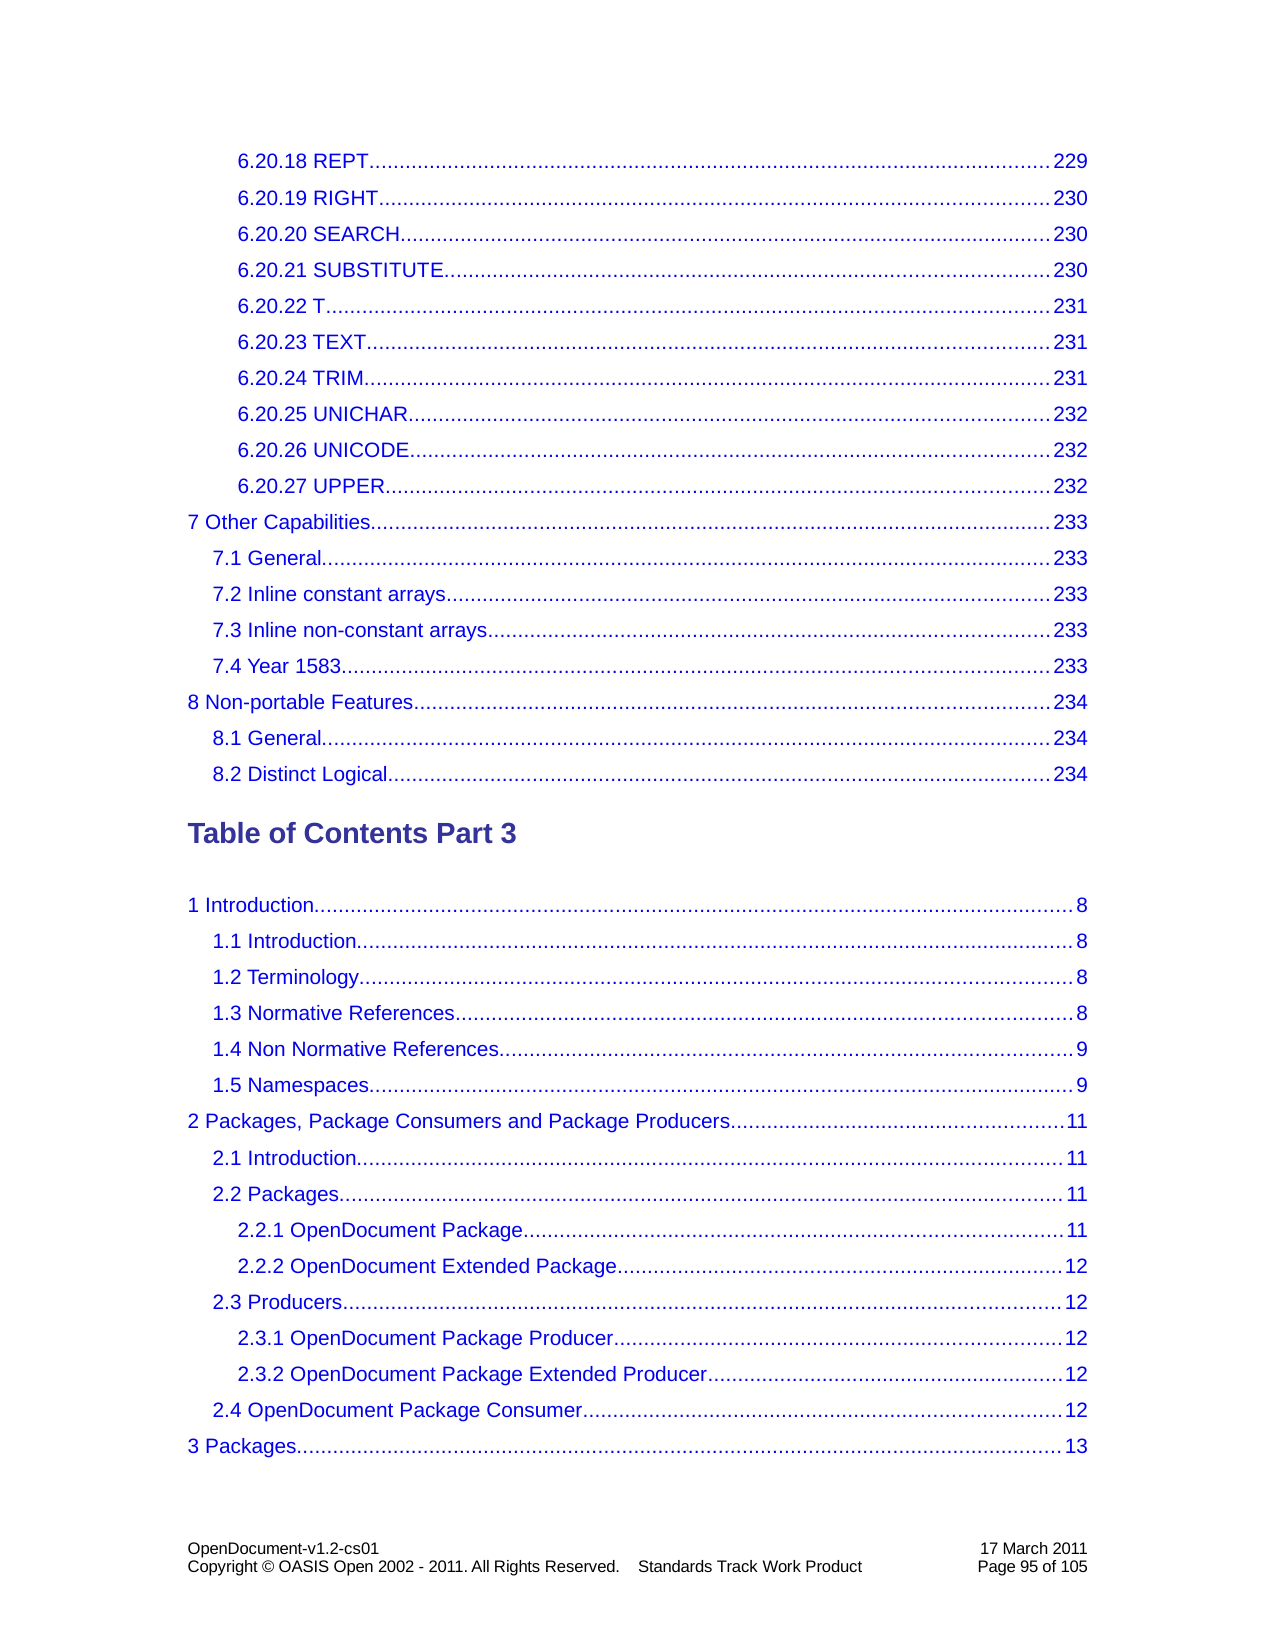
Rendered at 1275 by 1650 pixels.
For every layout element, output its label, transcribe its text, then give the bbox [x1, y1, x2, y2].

text 2.3 Producers 12 [212, 1290, 1088, 1314]
text 1.3 Normative References 8 [212, 1002, 1088, 1025]
text 2 Packages, Package Consumers and Package Producers 11 [187, 1110, 1088, 1133]
text 6.20.23 TEXT 231 [237, 330, 1088, 354]
text 1 Introduction 8 [187, 894, 1088, 917]
text 8.1 General 234 [212, 727, 1088, 750]
text 7.3 Inline non-constant arrays 233 [212, 618, 1088, 642]
text 2.1 Introduction 11 [212, 1146, 1088, 1169]
text 2.3.2 OpenDocument Package Extended Producer 12 [237, 1362, 1088, 1386]
text 2.2 Packages 11 [212, 1182, 1088, 1206]
text 7 Other Capabilities 233 [187, 510, 1088, 534]
text 2.2.1 OpenDocument Package 11 [237, 1218, 1088, 1242]
text 6.20.19 RIGHT 230 [237, 186, 1088, 209]
title Table of Contents Part 3 [187, 817, 1088, 850]
text 1.2 Terminology 8 [212, 966, 1088, 989]
text 2.2.2 OpenDocument Extended Package 12 [237, 1254, 1088, 1278]
text 2.4 OpenDocument Package Consumer 12 [212, 1398, 1088, 1422]
text 7.4 Year 1583 233 [212, 654, 1088, 678]
text 1.1 Introduction 8 [212, 930, 1088, 953]
text 3 Packages 13 [187, 1434, 1088, 1458]
text 8 Non-portable Features 234 [187, 691, 1088, 714]
text 8.2 Distinct Logical 234 [212, 763, 1088, 786]
text 7.1 General 233 [212, 546, 1088, 570]
text 6.20.22 T 231 [237, 294, 1088, 318]
text 1.4 Non Normative References 9 [212, 1038, 1088, 1061]
text 2.3.1 OpenDocument Package Producer 12 [237, 1326, 1088, 1350]
text 6.20.25 UNICHAR 232 [237, 402, 1088, 426]
text 6.20.21 SUBSTITUTE 230 [237, 258, 1088, 282]
text 6.20.24 TRIM 231 [237, 366, 1088, 390]
text 6.20.27 UPPER 232 [237, 474, 1088, 498]
text 6.20.18 REPT 229 [237, 150, 1088, 173]
text 7.2 Inline constant arrays 233 [212, 582, 1088, 606]
text 1.5 Namespaces 9 [212, 1074, 1088, 1097]
text 6.20.20 SEARCH 230 [237, 222, 1088, 246]
text 6.20.26 UNICODE 232 [237, 438, 1088, 462]
